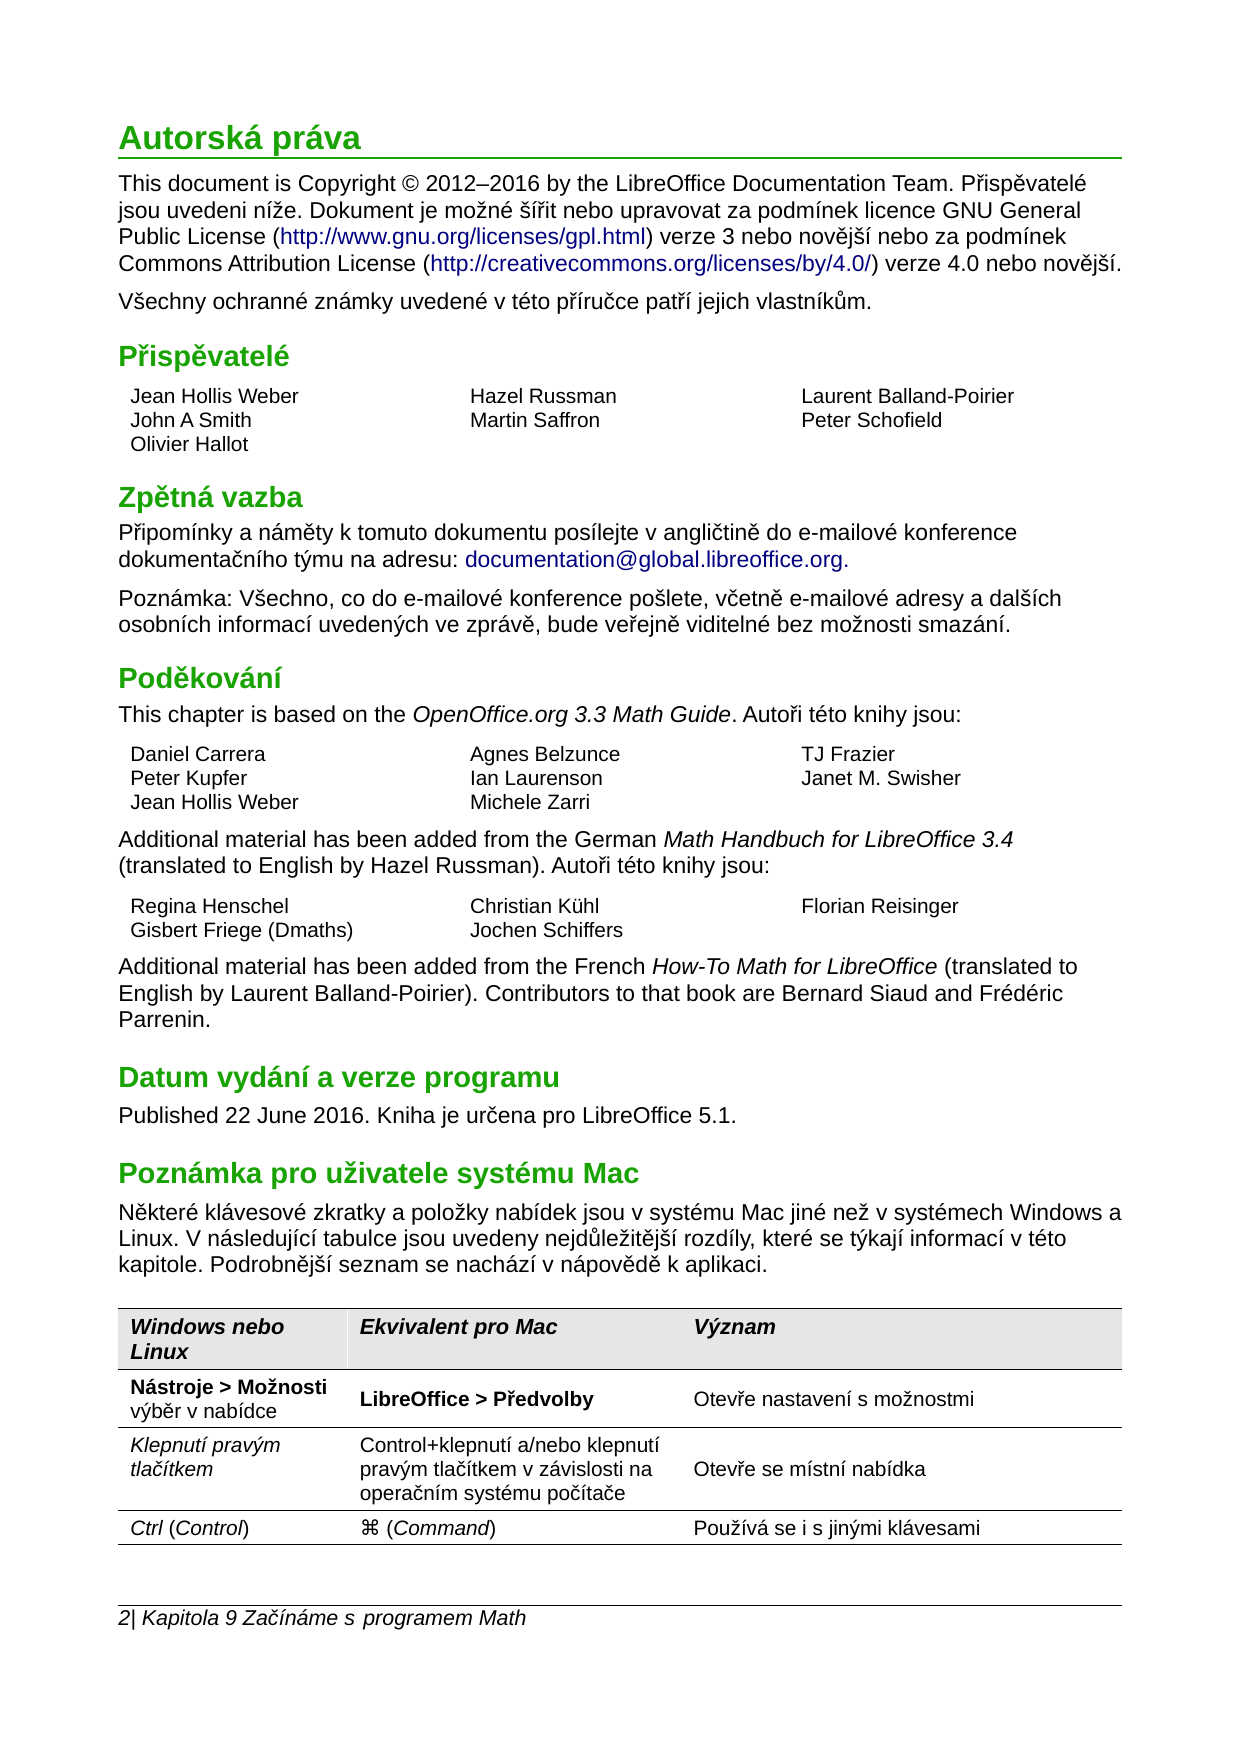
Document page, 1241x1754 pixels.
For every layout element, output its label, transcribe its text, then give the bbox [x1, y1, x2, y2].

subtitle Přispěvatelé [118, 339, 1122, 372]
table_cell Martin Saffron [458, 408, 789, 432]
table_cell [789, 432, 1122, 456]
table_cell Control+klepnutí a/nebo klepnutí pravým tlačítkem v závislosti na operačním systému počítače [348, 1428, 681, 1509]
table_cell Peter Kupfer [118, 766, 458, 790]
table_cell Janet M. Swisher [789, 766, 1122, 790]
table_header Jean Hollis Weber [118, 384, 458, 408]
table_cell LibreOffice > Předvolby [348, 1370, 681, 1427]
text This chapter is based on the OpenOffice.org 3.3 Math Guide. Autoři této knihy jsou: [118, 701, 1122, 727]
table_header Ekvivalent pro Mac [348, 1309, 681, 1369]
subtitle Autorská práva [118, 118, 1122, 157]
table_cell [789, 790, 1122, 814]
table_cell Otevře se místní nabídka [681, 1428, 1122, 1509]
table_header Význam [681, 1309, 1122, 1369]
table_cell Jean Hollis Weber [118, 790, 458, 814]
table_cell Michele Zarri [458, 790, 789, 814]
table_header Christian Kühl [458, 894, 789, 917]
table_header Windows nebo Linux [118, 1309, 347, 1369]
table_cell [789, 918, 1122, 941]
table_header Agnes Belzunce [458, 742, 789, 766]
table_header Daniel Carrera [118, 742, 458, 766]
table_cell Gisbert Friege (Dmaths) [118, 918, 458, 941]
text This document is Copyright © 2012–2016 by the LibreOffice Documentation Team. Přispěvatelé jsou uvedeni níže. Dokument je možné šířit nebo upravovat za podmínek licence GNU General Public License (http://www.gnu.org/licenses/gpl.html) verze 3 nebo novější nebo za podmínek Commons Attribution License (http://creativecommons.org/licenses/by/4.0/) verze 4.0 nebo novější. [118, 170, 1122, 276]
text Všechny ochranné známky uvedené v této příručce patří jejich vlastníkům. [118, 288, 1122, 315]
subtitle Zpětná vazba [118, 480, 1122, 513]
table_cell Nástroje > Možnosti výběr v nabídce [118, 1370, 347, 1427]
table_cell Peter Schofield [789, 408, 1122, 432]
table_cell [458, 432, 789, 456]
table_cell Používá se i s jinými klávesami [681, 1511, 1122, 1544]
table_cell ⌘ (Command) [348, 1511, 681, 1544]
table_cell Olivier Hallot [118, 432, 458, 456]
table_cell John A Smith [118, 408, 458, 432]
text Additional material has been added from the French How-To Math for LibreOffice (translated to English by Laurent Balland-Poirier). Contributors to that book are Bernard Siaud and Frédéric Parrenin. [118, 953, 1122, 1032]
table_cell Ctrl (Control) [118, 1511, 347, 1544]
subtitle Poznámka pro uživatele systému Mac [118, 1156, 1122, 1189]
table_cell Ian Laurenson [458, 766, 789, 790]
table_cell Otevře nastavení s možnostmi [681, 1370, 1122, 1427]
text Poznámka: Všechno, co do e-mailové konference pošlete, včetně e-mailové adresy a dalších osobních informací uvedených ve zprávě, bude veřejně viditelné bez možnosti smazání. [118, 584, 1122, 637]
table_header Hazel Russman [458, 384, 789, 408]
table_header Florian Reisinger [789, 894, 1122, 917]
table_cell Jochen Schiffers [458, 918, 789, 941]
text Published 22 June 2016. Kniha je určena pro LibreOffice 5.1. [118, 1102, 1122, 1128]
text Additional material has been added from the German Math Handbuch for LibreOffice 3.4 (translated to English by Hazel Russman). Autoři této knihy jsou: [118, 826, 1122, 878]
text Připomínky a náměty k tomuto dokumentu posílejte v angličtině do e-mailové konference dokumentačního týmu na adresu: documentation@global.libreoffice.org. [118, 519, 1122, 572]
text Některé klávesové zkratky a položky nabídek jsou v systému Mac jiné než v systémech Windows a Linux. V následující tabulce jsou uvedeny nejdůležitější rozdíly, které se týkají informací v této kapitole. Podrobnější seznam se nachází v nápovědě k aplikaci. [118, 1198, 1122, 1278]
subtitle Datum vydání a verze programu [118, 1060, 1122, 1093]
table_header Laurent Balland-Poirier [789, 384, 1122, 408]
table_header TJ Frazier [789, 742, 1122, 766]
table_header Regina Henschel [118, 894, 458, 917]
table_cell Klepnutí pravým tlačítkem [118, 1428, 347, 1509]
subtitle Poděkování [118, 661, 1122, 695]
